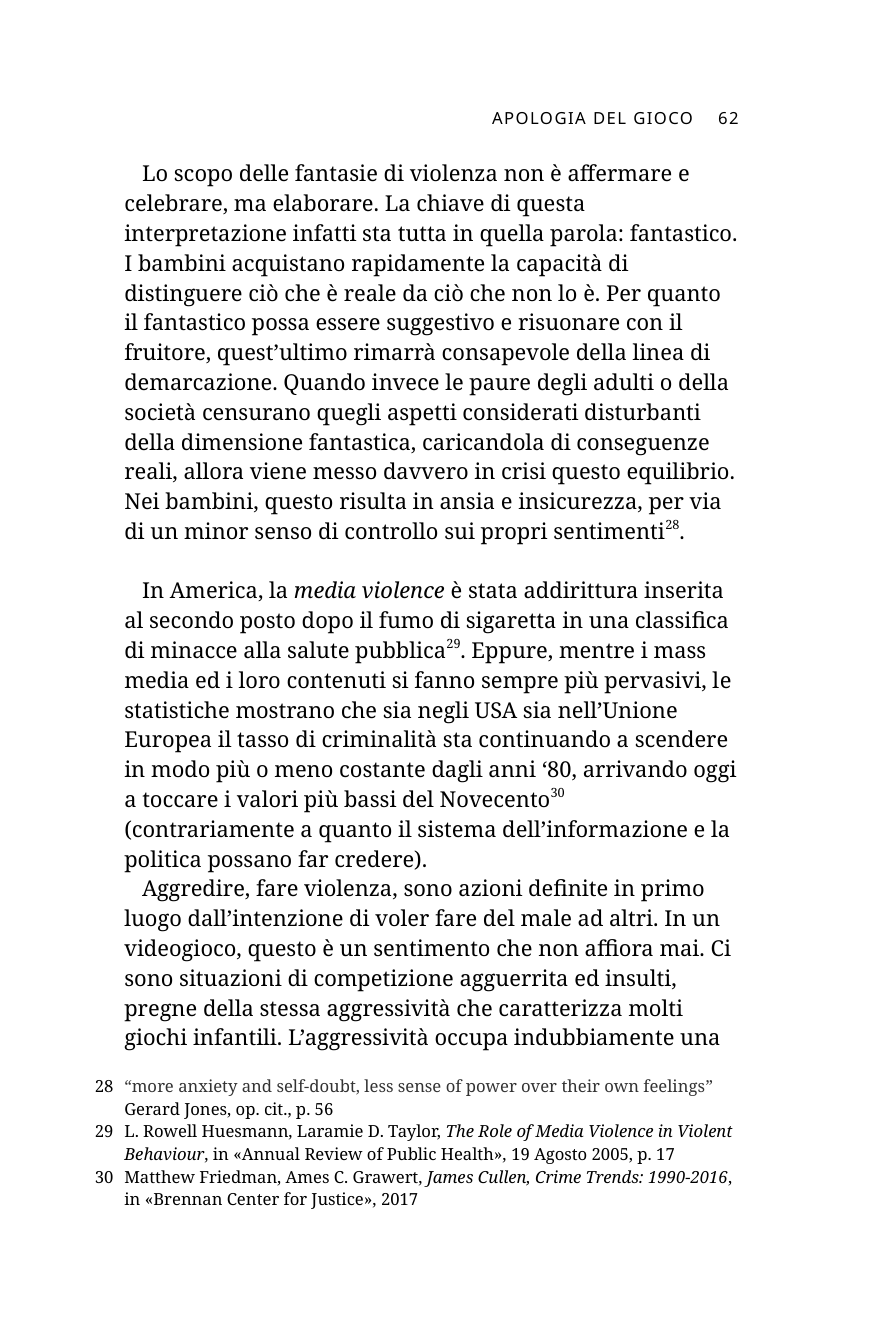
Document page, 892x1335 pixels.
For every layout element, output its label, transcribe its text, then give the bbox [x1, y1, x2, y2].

text Lo scopo delle fantasie di violenza non è affermare e celebrare, ma elaborare. La chiave di questa interpretazione infatti sta tutta in quella parola: fantastico. I bambini acquistano rapidamente la capacità di distinguere ciò che è reale da ciò che non lo è. Per quanto il fantastico possa essere suggestivo e risuonare con il fruitore, quest’ultimo rimarrà consapevole della linea di demarcazione. Quando invece le paure degli adulti o della società censurano quegli aspetti considerati disturbanti della dimensione fantastica, caricandola di conseguenze reali, allora viene messo davvero in crisi questo equilibrio. Nei bambini, questo risulta in ansia e insicurezza, per via di un minor senso di controllo sui propri sentimenti. [124, 158, 738, 546]
text Gerard Jones, op. cit., p. 56 [94, 1097, 738, 1120]
text L. Rowell Huesmann, Laramie D. Taylor, The Role of Media Violence in Violent Behaviour, in «Annual Review of Public Health», 19 Agosto 2005, p. 17 [94, 1120, 738, 1165]
text In America, la media violence è stata addirittura inserita al secondo posto dopo il fumo di sigaretta in una classifica di minacce alla salute pubblica. Eppure, mentre i mass media ed i loro contenuti si fanno sempre più pervasivi, le statistiche mostrano che sia negli USA sia nell’Unione Europea il tasso di criminalità sta continuando a scendere in modo più o meno costante dagli anni ‘80, arrivando oggi a toccare i valori più bassi del Novecento (contrariamente a quanto il sistema dell’informazione e la politica possano far credere). [124, 576, 738, 873]
text “more anxiety and self-doubt, less sense of power over their own feelings” [94, 1074, 738, 1097]
text Matthew Friedman, Ames C. Grawert, James Cullen, Crime Trends: 1990-2016, in «Brennan Center for Justice», 2017 [94, 1165, 738, 1211]
text Aggredire, fare violenza, sono azioni definite in primo luogo dall’intenzione di voler fare del male ad altri. In un videogioco, questo è un sentimento che non affiora mai. Ci sono situazioni di competizione agguerrita ed insulti, pregne della stessa aggressività che caratterizza molti giochi infantili. L’aggressività occupa indubbiamente una [124, 873, 738, 1052]
